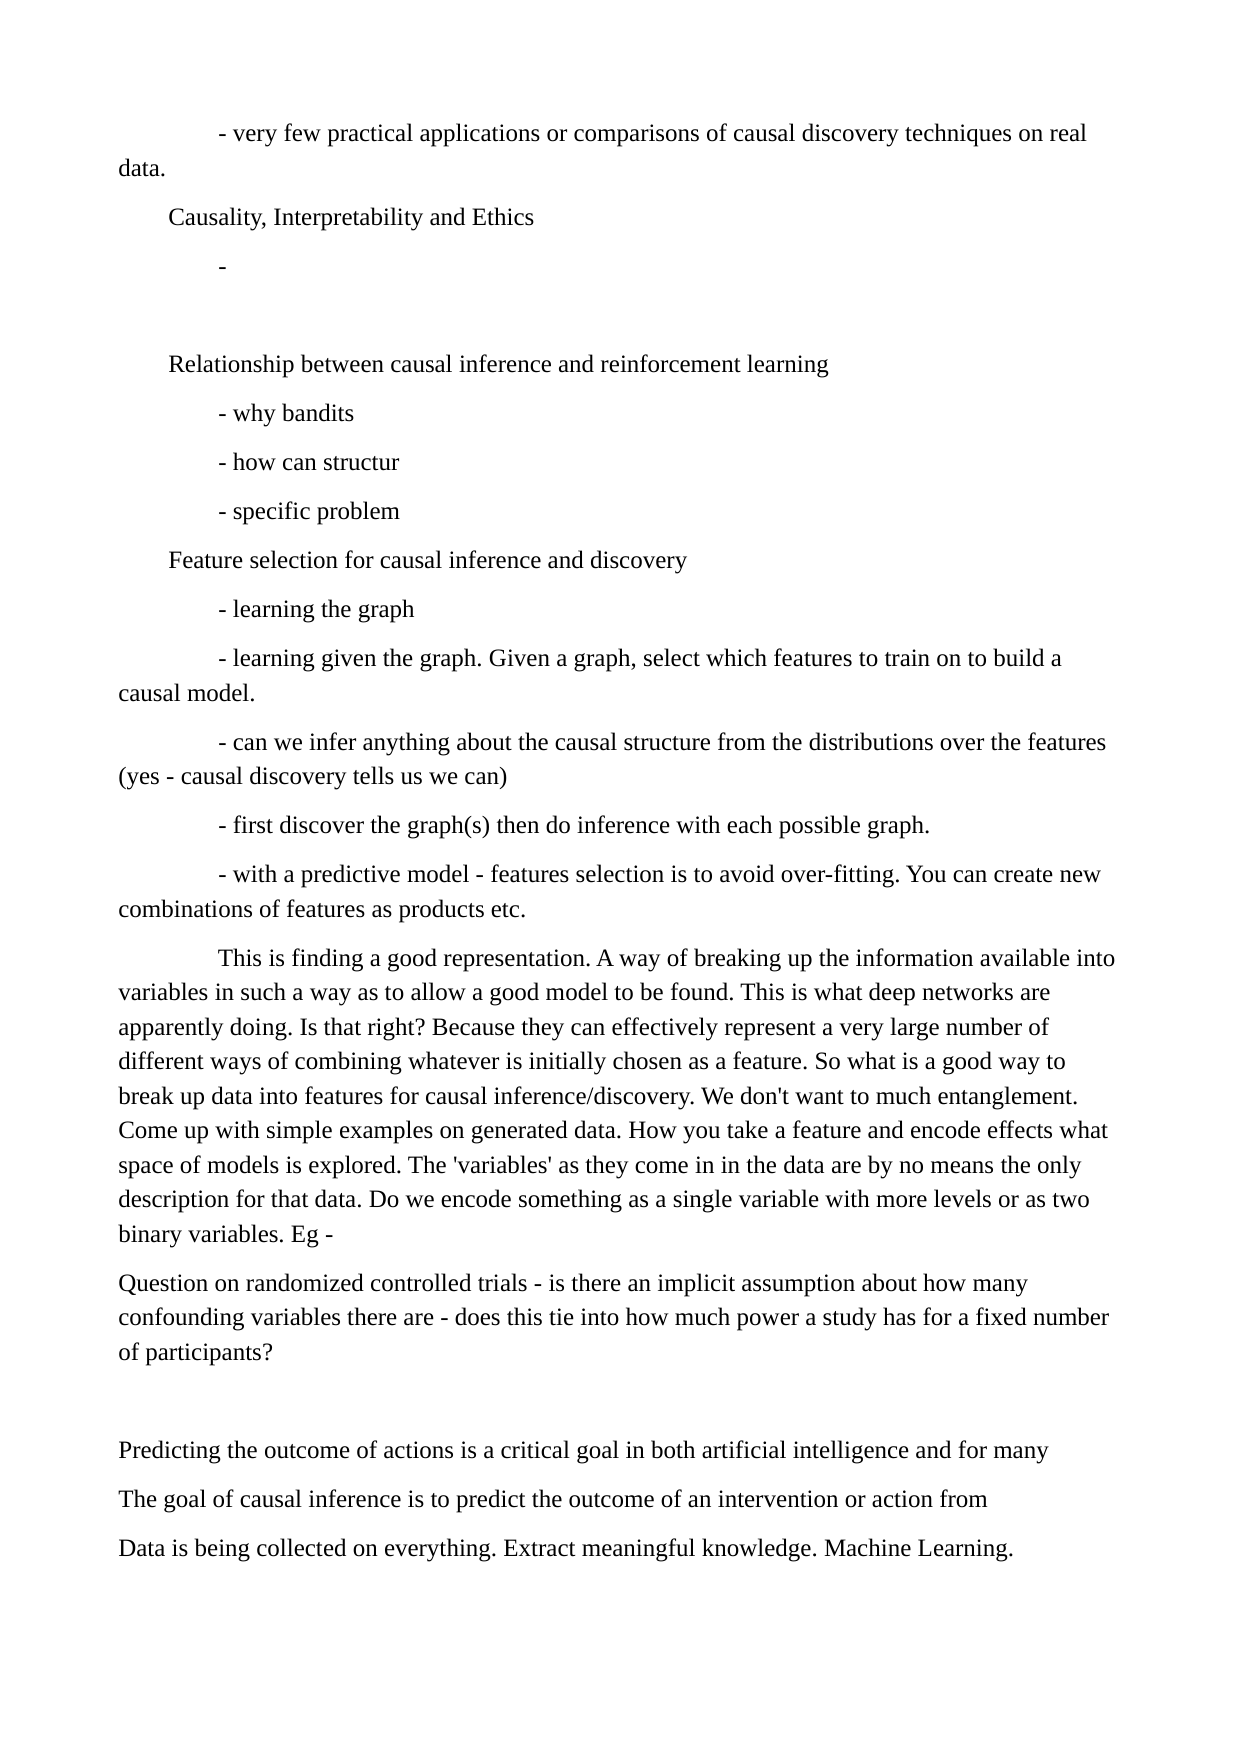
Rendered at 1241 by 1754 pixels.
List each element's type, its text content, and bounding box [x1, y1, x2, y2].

text - very few practical applications or comparisons of causal discovery techniques on real data. [118, 118, 1122, 181]
text Relationship between causal inference and reinforcement learning [118, 349, 1122, 378]
text The goal of causal inference is to predict the outcome of an intervention or action from [118, 1484, 1122, 1513]
text - learning given the graph. Given a graph, select which features to train on to build a causal model. [118, 643, 1122, 706]
text Data is being collected on everything. Extract meaningful knowledge. Machine Learning. [118, 1533, 1122, 1562]
text This is finding a good representation. A way of breaking up the information available into variables in such a way as to allow a good model to be found. This is what deep networks are apparently doing. Is that right? Because they can effectively represent a very large number of different ways of combining whatever is initially chosen as a feature. So what is a good way to break up data into features for causal inference/discovery. We don't want to much entanglement. Come up with simple examples on generated data. How you take a feature and encode effects what space of models is explored. The 'variables' as they come in in the data are by no means the only description for that data. Do we encode something as a single variable with more levels or as two binary variables. Eg - [118, 943, 1122, 1247]
text - first discover the graph(s) then do inference with each possible graph. [118, 810, 1122, 839]
text - can we infer anything about the causal structure from the distributions over the features (yes - causal discovery tells us we can) [118, 727, 1122, 790]
text Predicting the outcome of actions is a critical goal in both artificial intelligence and for many [118, 1435, 1122, 1464]
text - learning the graph [118, 594, 1122, 623]
text - specific problem [118, 496, 1122, 525]
text - [118, 251, 1122, 279]
text - why bandits [118, 398, 1122, 427]
text Question on randomized controlled trials - is there an implicit assumption about how many confounding variables there are - does this tie into how much power a study has for a fixed number of participants? [118, 1268, 1122, 1366]
text Feature selection for causal inference and discovery [118, 545, 1122, 574]
text - how can structur [118, 447, 1122, 476]
text Causality, Interpretability and Ethics [118, 202, 1122, 230]
text - with a predictive model - features selection is to avoid over-fitting. You can create new combinations of features as products etc. [118, 859, 1122, 923]
